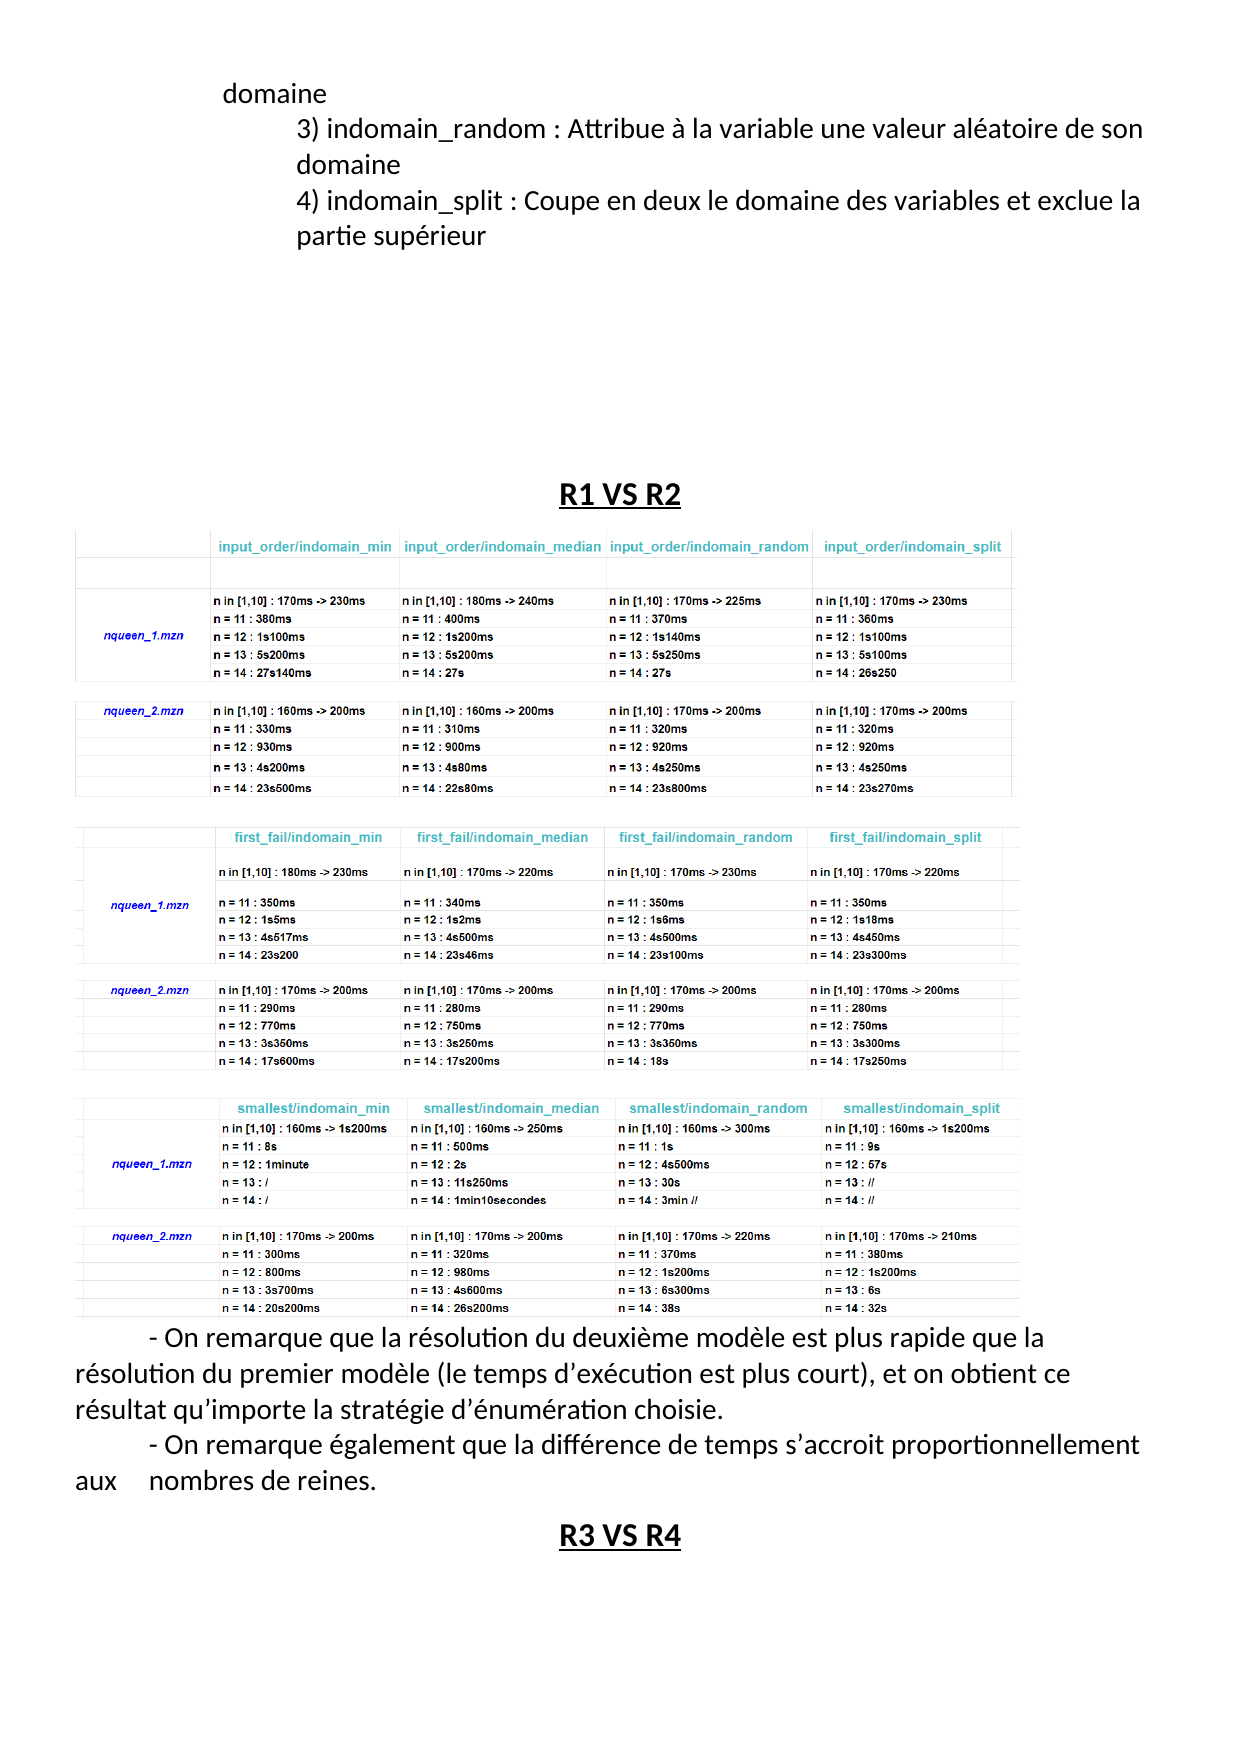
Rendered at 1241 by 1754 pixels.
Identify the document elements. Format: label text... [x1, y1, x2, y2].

text R3 VS R4 [75, 1514, 1165, 1555]
text - On remarque que la résolution du deuxième modèle est plus rapide que la résolution du premier modèle (le temps d’exécution est plus court), et on obtient ce résultat qu’importe la stratégie d’énumération choisie. - On remarque également que la différence de temps s’accroit proportionnellement aux nombres de reines. [75, 1090, 1165, 1498]
text domaine 3) indomain_random : Attribue à la variable une valeur aléatoire de son domaine 4) indomain_split : Coupe en deux le domaine des variables et exclue la partie supérieur [222, 75, 1165, 253]
text R1 VS R2 [75, 472, 1165, 513]
